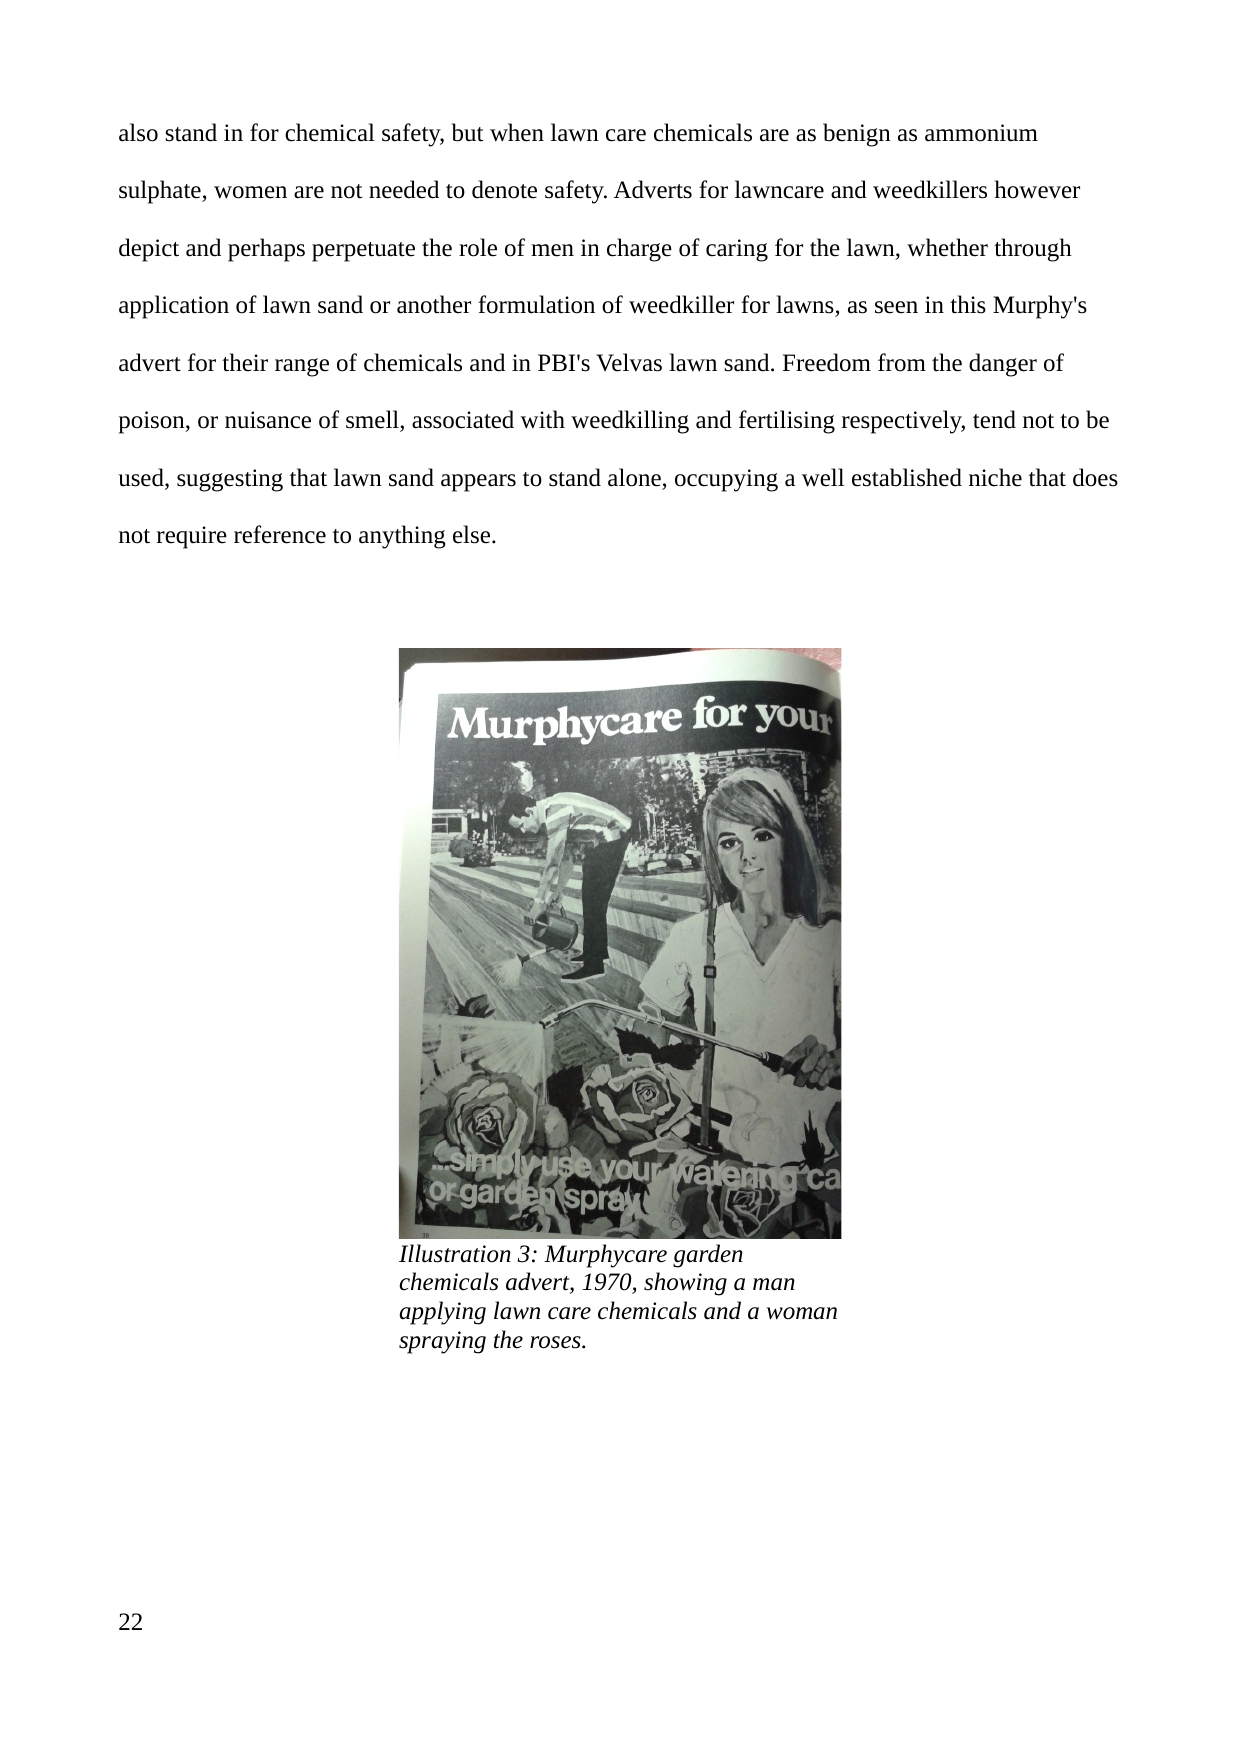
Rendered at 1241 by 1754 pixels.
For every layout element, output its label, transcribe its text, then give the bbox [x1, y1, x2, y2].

text Illustration 3: Murphycare garden chemicals advert, 1970, showing a man applying lawn care chemicals and a woman spraying the roses. [399, 1239, 841, 1354]
picture [398, 648, 842, 1239]
text also stand in for chemical safety, but when lawn care chemicals are as benign as ammonium sulphate, women are not needed to denote safety. Adverts for lawncare and weedkillers however depict and perhaps perpetuate the role of men in charge of caring for the lawn, whether through application of lawn sand or another formulation of weedkiller for lawns, as seen in this Murphy's advert for their range of chemicals and in PBI's Velvas lawn sand. Freedom from the danger of poison, or nuisance of smell, associated with weedkilling and fertilising respectively, tend not to be used, suggesting that lawn sand appears to stand alone, occupying a well established niche that does not require reference to anything else. [118, 118, 1122, 549]
